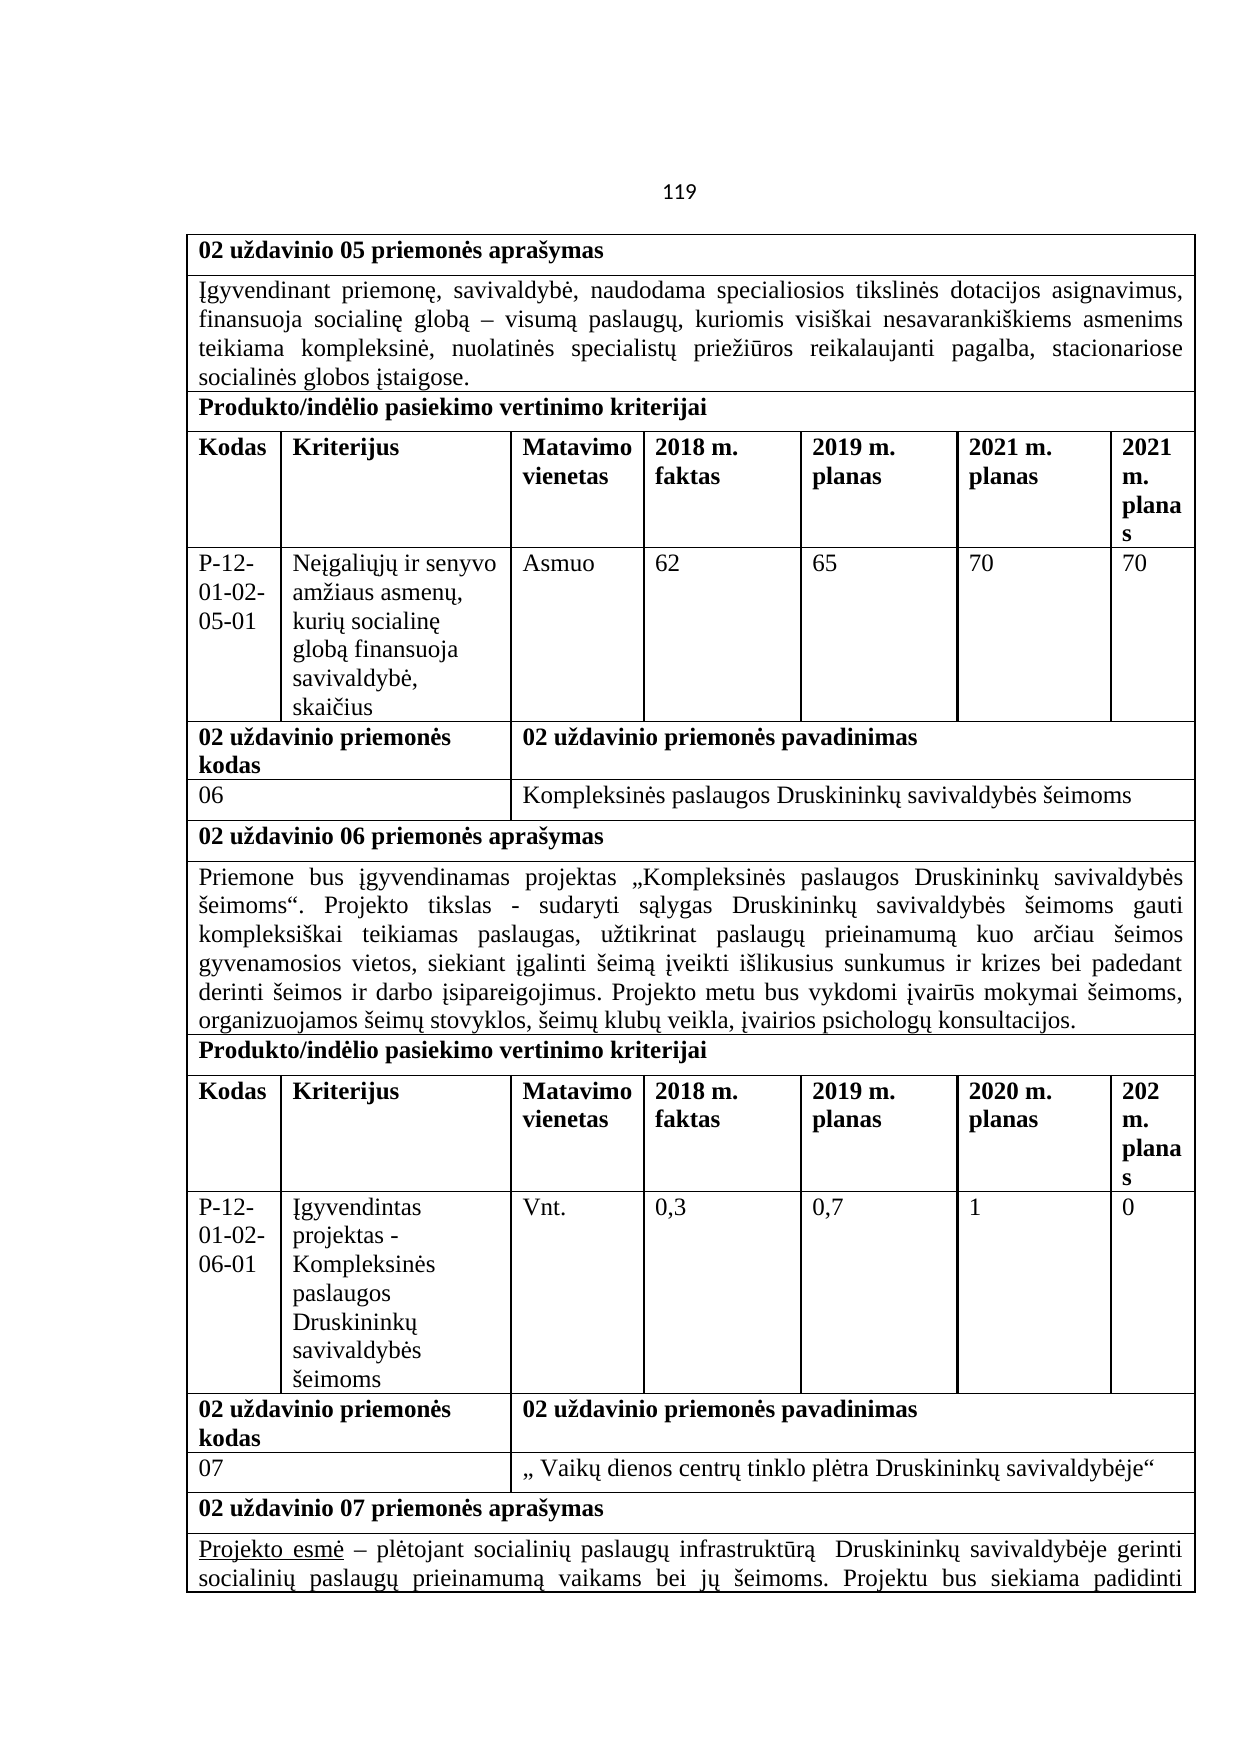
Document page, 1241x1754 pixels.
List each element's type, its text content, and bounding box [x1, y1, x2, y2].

table_cell 1 [959, 1192, 1110, 1393]
table_cell Kriterijus [282, 1076, 510, 1191]
table_cell Neįgaliųjų ir senyvo amžiaus asmenų, kurių socialinę globą finansuoja savivaldybė, skaičius [282, 548, 510, 721]
table_cell 2021 m. planas [1112, 432, 1194, 547]
table_cell 02 uždavinio priemonės kodas [188, 722, 510, 779]
table_cell Vnt. [512, 1192, 643, 1393]
table_cell 02 uždavinio 05 priemonės aprašymas [188, 235, 1194, 274]
table_cell Asmuo [512, 548, 643, 721]
table_cell „ Vaikų dienos centrų tinklo plėtra Druskininkų savivaldybėje“ [512, 1453, 1194, 1492]
table_cell 70 [1112, 548, 1194, 721]
table_cell Kriterijus [282, 432, 510, 547]
table_cell Įgyvendinant priemonę, savivaldybė, naudodama specialiosios tikslinės dotacijos asignavimus, finansuoja socialinę globą – visumą paslaugų, kuriomis visiškai nesavarankiškiems asmenims teikiama kompleksinė, nuolatinės specialistų priežiūros reikalaujanti pagalba, stacionariose socialinės globos įstaigose. [188, 276, 1194, 391]
table_cell 02 uždavinio priemonės kodas [188, 1394, 510, 1452]
table_cell 2019 m. planas [802, 432, 956, 547]
table_cell 62 [645, 548, 800, 721]
table_cell 2018 m. faktas [645, 1076, 800, 1191]
table_cell 2019 m. planas [802, 1076, 956, 1191]
table_cell 65 [802, 548, 956, 721]
table_cell 2018 m. faktas [645, 432, 800, 547]
table_cell Projekto esmė – plėtojant socialinių paslaugų infrastruktūrą Druskininkų savivaldybėje gerinti socialinių paslaugų prieinamumą vaikams bei jų šeimoms. Projektu bus siekiama padidinti [188, 1534, 1194, 1591]
table_cell Matavimo vienetas [512, 1076, 643, 1191]
table_cell 0,7 [802, 1192, 956, 1393]
table_cell 07 [188, 1453, 510, 1492]
table_cell 02 uždavinio priemonės pavadinimas [512, 1394, 1194, 1452]
table_cell 70 [959, 548, 1110, 721]
table_cell 02 uždavinio 06 priemonės aprašymas [188, 821, 1194, 861]
table_cell Produkto/indėlio pasiekimo vertinimo kriterijai [188, 1035, 1194, 1075]
table_cell Įgyvendintas projektas - Kompleksinės paslaugos Druskininkų savivaldybės šeimoms [282, 1192, 510, 1393]
table_cell Kodas [188, 1076, 280, 1191]
table_cell Priemone bus įgyvendinamas projektas „Kompleksinės paslaugos Druskininkų savivaldybės šeimoms“. Projekto tikslas - sudaryti sąlygas Druskininkų savivaldybės šeimoms gauti kompleksiškai teikiamas paslaugas, užtikrinat paslaugų prieinamumą kuo arčiau šeimos gyvenamosios vietos, siekiant įgalinti šeimą įveikti išlikusius sunkumus ir krizes bei padedant derinti šeimos ir darbo įsipareigojimus. Projekto metu bus vykdomi įvairūs mokymai šeimoms, organizuojamos šeimų stovyklos, šeimų klubų veikla, įvairios psichologų konsultacijos. [188, 862, 1194, 1034]
table_cell 0,3 [645, 1192, 800, 1393]
table_cell P-12-01-02-06-01 [188, 1192, 280, 1393]
table_cell Matavimo vienetas [512, 432, 643, 547]
table_cell 0 [1112, 1192, 1194, 1393]
table_cell Produkto/indėlio pasiekimo vertinimo kriterijai [188, 392, 1194, 431]
table_cell Kodas [188, 432, 280, 547]
table_cell Kompleksinės paslaugos Druskininkų savivaldybės šeimoms [512, 780, 1194, 820]
table_cell P-12-01-02-05-01 [188, 548, 280, 721]
table_cell 2020 m. planas [959, 1076, 1110, 1191]
table_cell 02 uždavinio 07 priemonės aprašymas [188, 1493, 1194, 1533]
table_cell 202 m. planas [1112, 1076, 1194, 1191]
table_cell 2021 m. planas [959, 432, 1110, 547]
table_cell 02 uždavinio priemonės pavadinimas [512, 722, 1194, 779]
table_cell 06 [188, 780, 510, 820]
